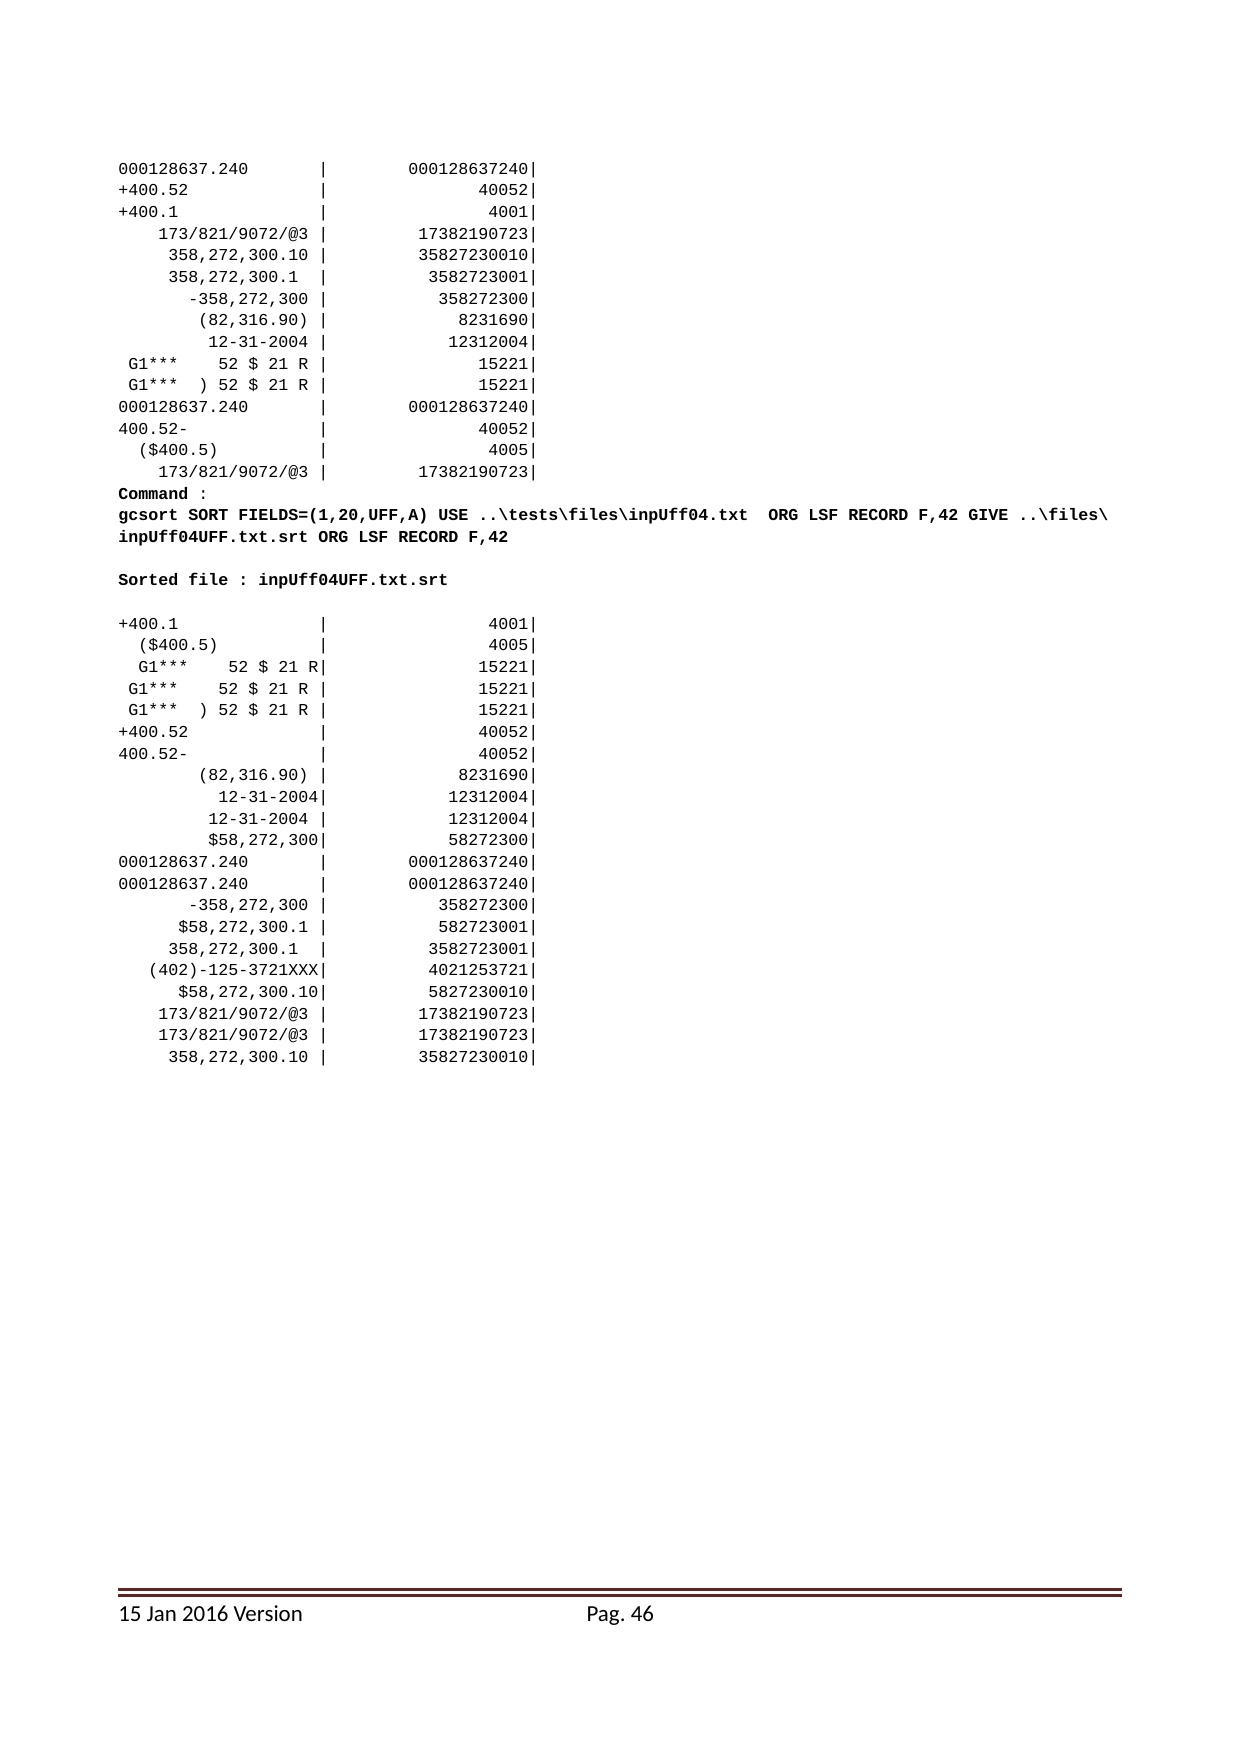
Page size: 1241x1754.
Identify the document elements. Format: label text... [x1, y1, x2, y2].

text 173/821/9072/@3 | 17382190723| [118, 1027, 1122, 1046]
text 173/821/9072/@3 | 17382190723| [118, 463, 1122, 482]
text -358,272,300 | 358272300| [118, 897, 1122, 916]
text +400.52 | 40052| [118, 723, 1122, 742]
text 12-31-2004| 12312004| [118, 788, 1122, 807]
text 000128637.240 | 000128637240| [118, 853, 1122, 872]
text $58,272,300.10| 5827230010| [118, 983, 1122, 1002]
text 000128637.240 | 000128637240| [118, 875, 1122, 894]
text 358,272,300.10 | 35827230010| [118, 1048, 1122, 1067]
text G1*** 52 $ 21 R | 15221| [118, 680, 1122, 699]
text 173/821/9072/@3 | 17382190723| [118, 225, 1122, 244]
text (402)-125-3721XXX| 4021253721| [118, 962, 1122, 981]
text $58,272,300| 58272300| [118, 832, 1122, 851]
text 12-31-2004 | 12312004| [118, 810, 1122, 829]
text -358,272,300 | 358272300| [118, 290, 1122, 309]
text (82,316.90) | 8231690| [118, 312, 1122, 331]
text 400.52- | 40052| [118, 745, 1122, 764]
text Command : [118, 485, 1122, 504]
text G1*** ) 52 $ 21 R | 15221| [118, 377, 1122, 396]
text ($400.5) | 4005| [118, 637, 1122, 656]
text +400.1 | 4001| [118, 615, 1122, 634]
text ($400.5) | 4005| [118, 442, 1122, 461]
text $58,272,300.1 | 582723001| [118, 918, 1122, 937]
text 358,272,300.1 | 3582723001| [118, 940, 1122, 959]
text 400.52- | 40052| [118, 420, 1122, 439]
text 358,272,300.1 | 3582723001| [118, 268, 1122, 287]
text gcsort SORT FIELDS=(1,20,UFF,A) USE ..\tests\files\inpUff04.txt ORG LSF RECORD F,42 GIVE ..\files\inpUff04UFF.txt.srt ORG LSF RECORD F,42 [118, 507, 1122, 547]
text 358,272,300.10 | 35827230010| [118, 247, 1122, 266]
text +400.52 | 40052| [118, 182, 1122, 201]
text G1*** 52 $ 21 R| 15221| [118, 658, 1122, 677]
text (82,316.90) | 8231690| [118, 767, 1122, 786]
text +400.1 | 4001| [118, 203, 1122, 222]
text G1*** ) 52 $ 21 R | 15221| [118, 702, 1122, 721]
text G1*** 52 $ 21 R | 15221| [118, 355, 1122, 374]
text Sorted file : inpUff04UFF.txt.srt [118, 572, 1122, 591]
text 000128637.240 | 000128637240| [118, 398, 1122, 417]
text 12-31-2004 | 12312004| [118, 333, 1122, 352]
text 173/821/9072/@3 | 17382190723| [118, 1005, 1122, 1024]
text 000128637.240 | 000128637240| [118, 160, 1122, 179]
